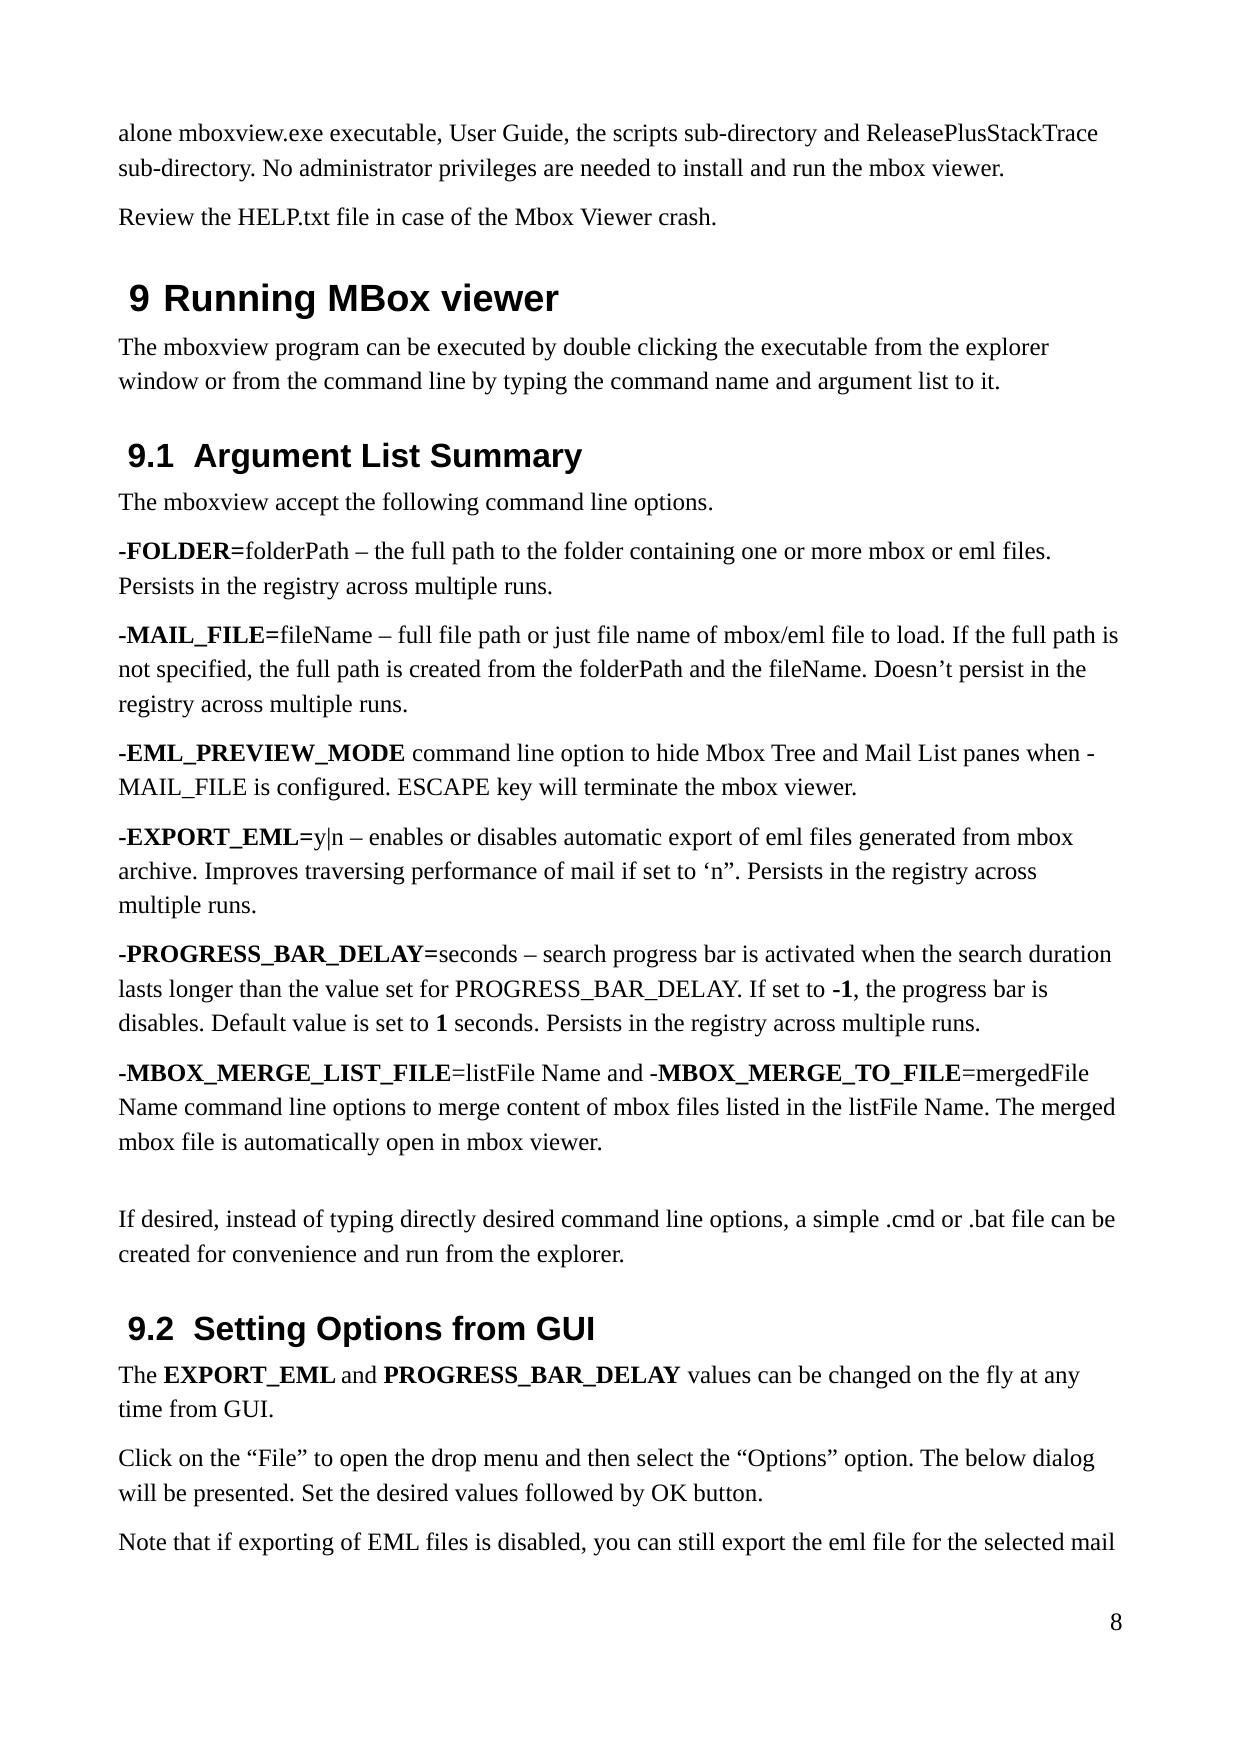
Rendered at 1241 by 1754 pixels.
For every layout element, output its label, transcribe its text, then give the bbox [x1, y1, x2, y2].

text -MBOX_MERGE_LIST_FILE=listFile Name and -MBOX_MERGE_TO_FILE=mergedFile Name command line options to merge content of mbox files listed in the listFile Name. The merged mbox file is automatically open in mbox viewer. [118, 1058, 1122, 1155]
text -EXPORT_EML=y|n – enables or disables automatic export of eml files generated from mbox archive. Improves traversing performance of mail if set to ‘n”. Persists in the registry across multiple runs. [118, 822, 1122, 919]
text Click on the “File” to open the drop menu and then select the “Options” option. The below dialog will be presented. Set the desired values followed by OK button. [118, 1443, 1122, 1507]
text -PROGRESS_BAR_DELAY=seconds – search progress bar is activated when the search duration lasts longer than the value set for PROGRESS_BAR_DELAY. If set to -1, the progress bar is disables. Default value is set to 1 seconds. Persists in the registry across multiple runs. [118, 939, 1122, 1037]
text alone mboxview.exe executable, User Guide, the scripts sub-directory and ReleasePlusStackTrace sub-directory. No administrator privileges are needed to install and run the mbox viewer. [118, 118, 1122, 181]
text The mboxview program can be executed by double clicking the executable from the explorer window or from the command line by typing the command name and argument list to it. [118, 332, 1122, 395]
subtitle Setting Options from GUI [118, 1309, 1122, 1347]
text If desired, instead of typing directly desired command line options, a simple .cmd or .bat file can be created for convenience and run from the explorer. [118, 1204, 1122, 1268]
subtitle Running MBox viewer [118, 276, 1122, 319]
text -EML_PREVIEW_MODE command line option to hide Mbox Tree and Mail List panes when -MAIL_FILE is configured. ESCAPE key will terminate the mbox viewer. [118, 738, 1122, 801]
subtitle Argument List Summary [118, 436, 1122, 475]
text Note that if exporting of EML files is disabled, you can still export the eml file for the selected mail [118, 1527, 1122, 1556]
text The mboxview accept the following command line options. [118, 487, 1122, 516]
text Review the HELP.txt file in case of the Mbox Viewer crash. [118, 202, 1122, 230]
text The EXPORT_EML and PROGRESS_BAR_DELAY values can be changed on the fly at any time from GUI. [118, 1360, 1122, 1423]
text -FOLDER=folderPath – the full path to the folder containing one or more mbox or eml files. Persists in the registry across multiple runs. [118, 536, 1122, 600]
text -MAIL_FILE=fileName – full file path or just file name of mbox/eml file to load. If the full path is not specified, the full path is created from the folderPath and the fileName. Doesn’t persist in the registry across multiple runs. [118, 620, 1122, 718]
